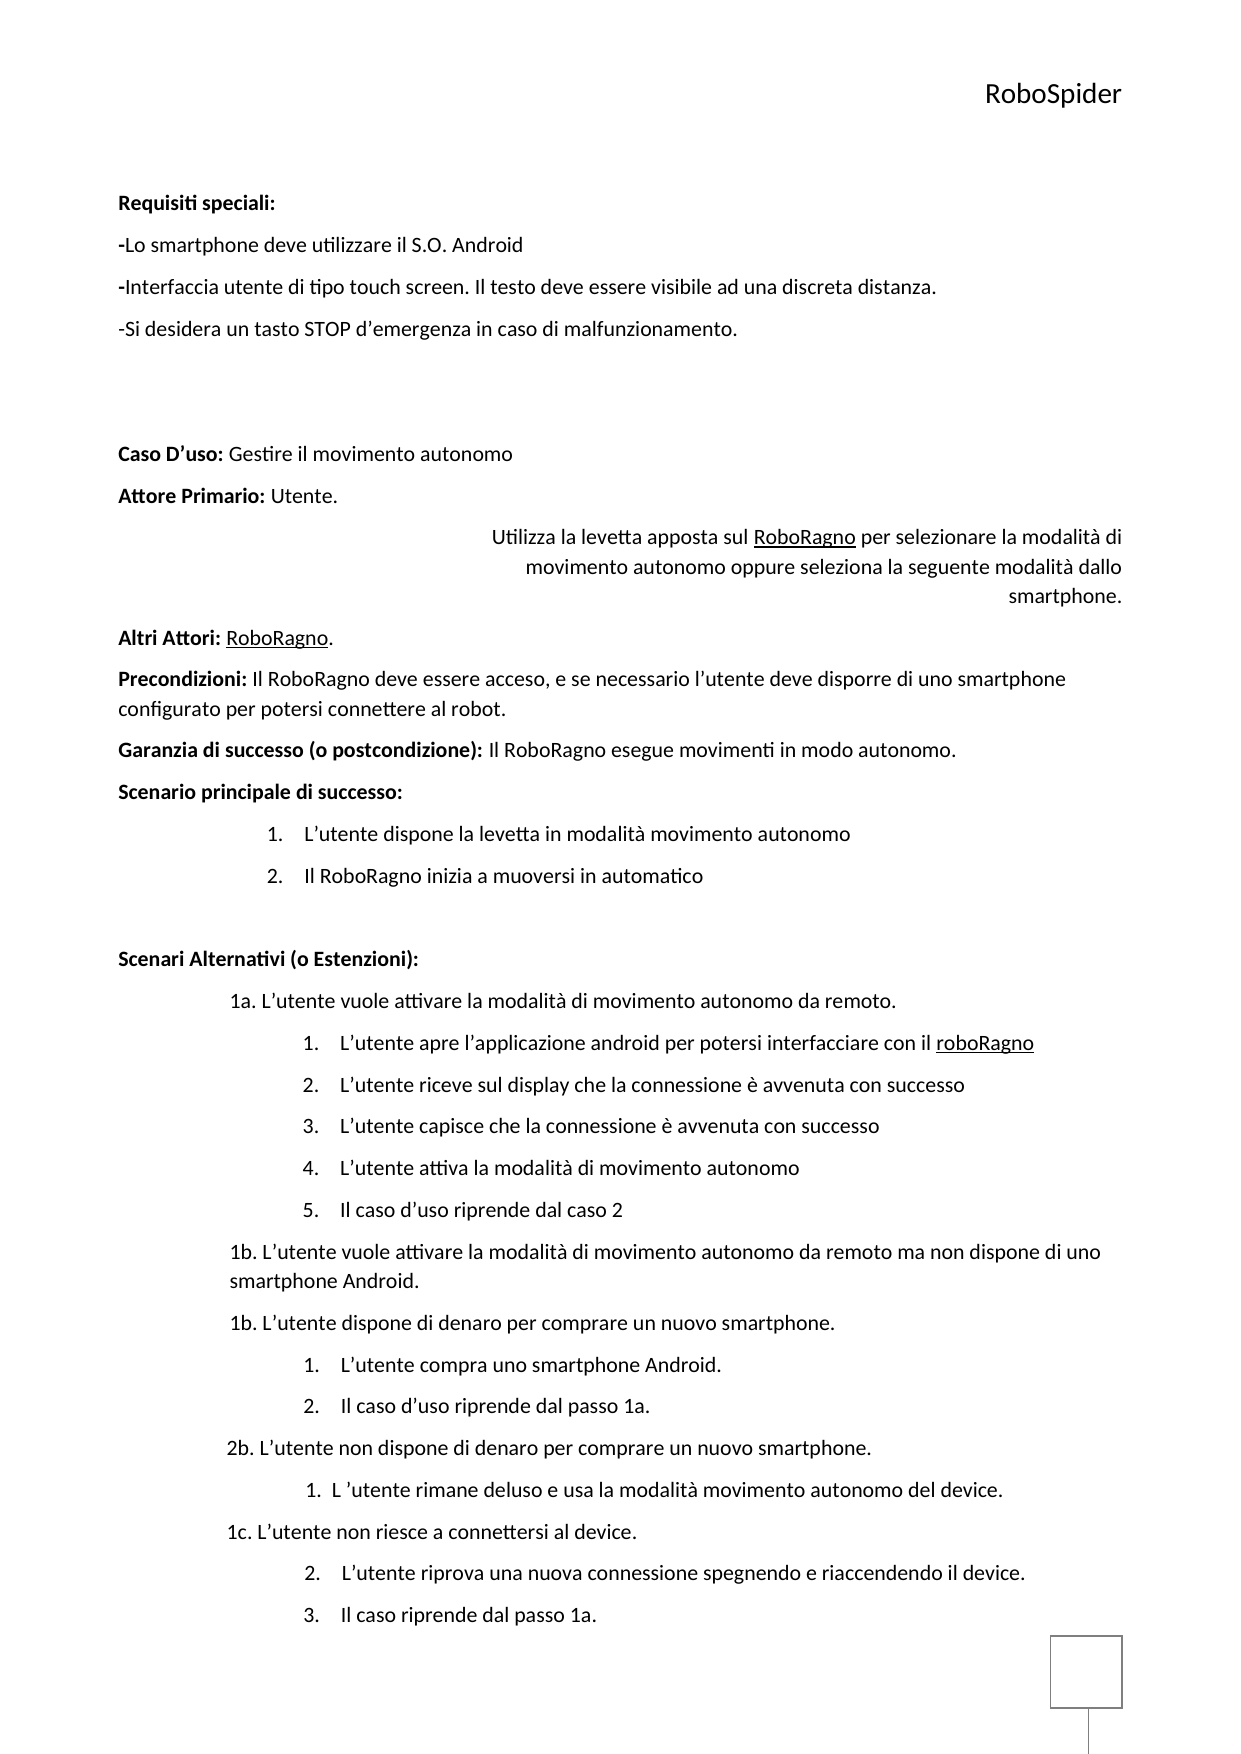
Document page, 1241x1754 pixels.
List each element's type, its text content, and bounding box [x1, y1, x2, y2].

list Il caso d’uso riprende dal caso 2 [302, 1196, 1122, 1223]
list L’utente capisce che la connessione è avvenuta con successo [302, 1113, 1122, 1139]
list L’utente riceve sul display che la connessione è avvenuta con successo [302, 1071, 1122, 1097]
text Requisiti speciali: [118, 189, 1122, 216]
list L’utente compra uno smartphone Android. [303, 1351, 1122, 1377]
text 1a. L’utente vuole attivare la modalità di movimento autonomo da remoto. [229, 987, 1122, 1014]
text 1b. L’utente vuole attivare la modalità di movimento autonomo da remoto ma non dispone di uno smartphone Android. [229, 1238, 1122, 1294]
text 1b. L’utente dispone di denaro per comprare un nuovo smartphone. [229, 1309, 1122, 1336]
text Scenari Alternativi (o Estenzioni): [118, 946, 1122, 972]
list L’utente attiva la modalità di movimento autonomo [302, 1154, 1122, 1181]
text 2b. L’utente non dispone di denaro per comprare un nuovo smartphone. [192, 1434, 1122, 1461]
text Garanzia di successo (o postcondizione): Il RoboRagno esegue movimenti in modo autonomo. [118, 737, 1122, 763]
text Scenario principale di successo: [118, 778, 1122, 805]
text Altri Attori: RoboRagno. [118, 624, 1122, 651]
text 1c. L’utente non riesce a connettersi al device. [192, 1518, 1122, 1544]
list Il RoboRagno inizia a muoversi in automatico [267, 862, 1122, 889]
text -Interfaccia utente di tipo touch screen. Il testo deve essere visibile ad una discreta distanza. [118, 273, 1122, 299]
text Utilizza la levetta apposta sul RoboRagno per selezionare la modalità di movimento autonomo oppure seleziona la seguente modalità dallo smartphone. [413, 523, 1122, 609]
list L’utente riprova una nuova connessione spegnendo e riaccendendo il device. [304, 1559, 1122, 1586]
list Il caso d’uso riprende dal passo 1a. [303, 1392, 1122, 1419]
text Attore Primario: Utente. [118, 482, 1122, 508]
list L’utente apre l’applicazione android per potersi interfacciare con il roboRagno [302, 1029, 1122, 1056]
text Caso D’uso: Gestire il movimento autonomo [118, 440, 1122, 467]
list Il caso riprende dal passo 1a. [303, 1601, 1122, 1628]
list L’utente dispone la levetta in modalità movimento autonomo [267, 820, 1122, 847]
text -Si desidera un tasto STOP d’emergenza in caso di malfunzionamento. [118, 315, 1122, 341]
text 1. L ’utente rimane deluso e usa la modalità movimento autonomo del device. [118, 1476, 1122, 1503]
text Precondizioni: Il RoboRagno deve essere acceso, e se necessario l’utente deve disporre di uno smartphone configurato per potersi connettere al robot. [118, 666, 1122, 722]
text -Lo smartphone deve utilizzare il S.O. Android [118, 231, 1122, 258]
